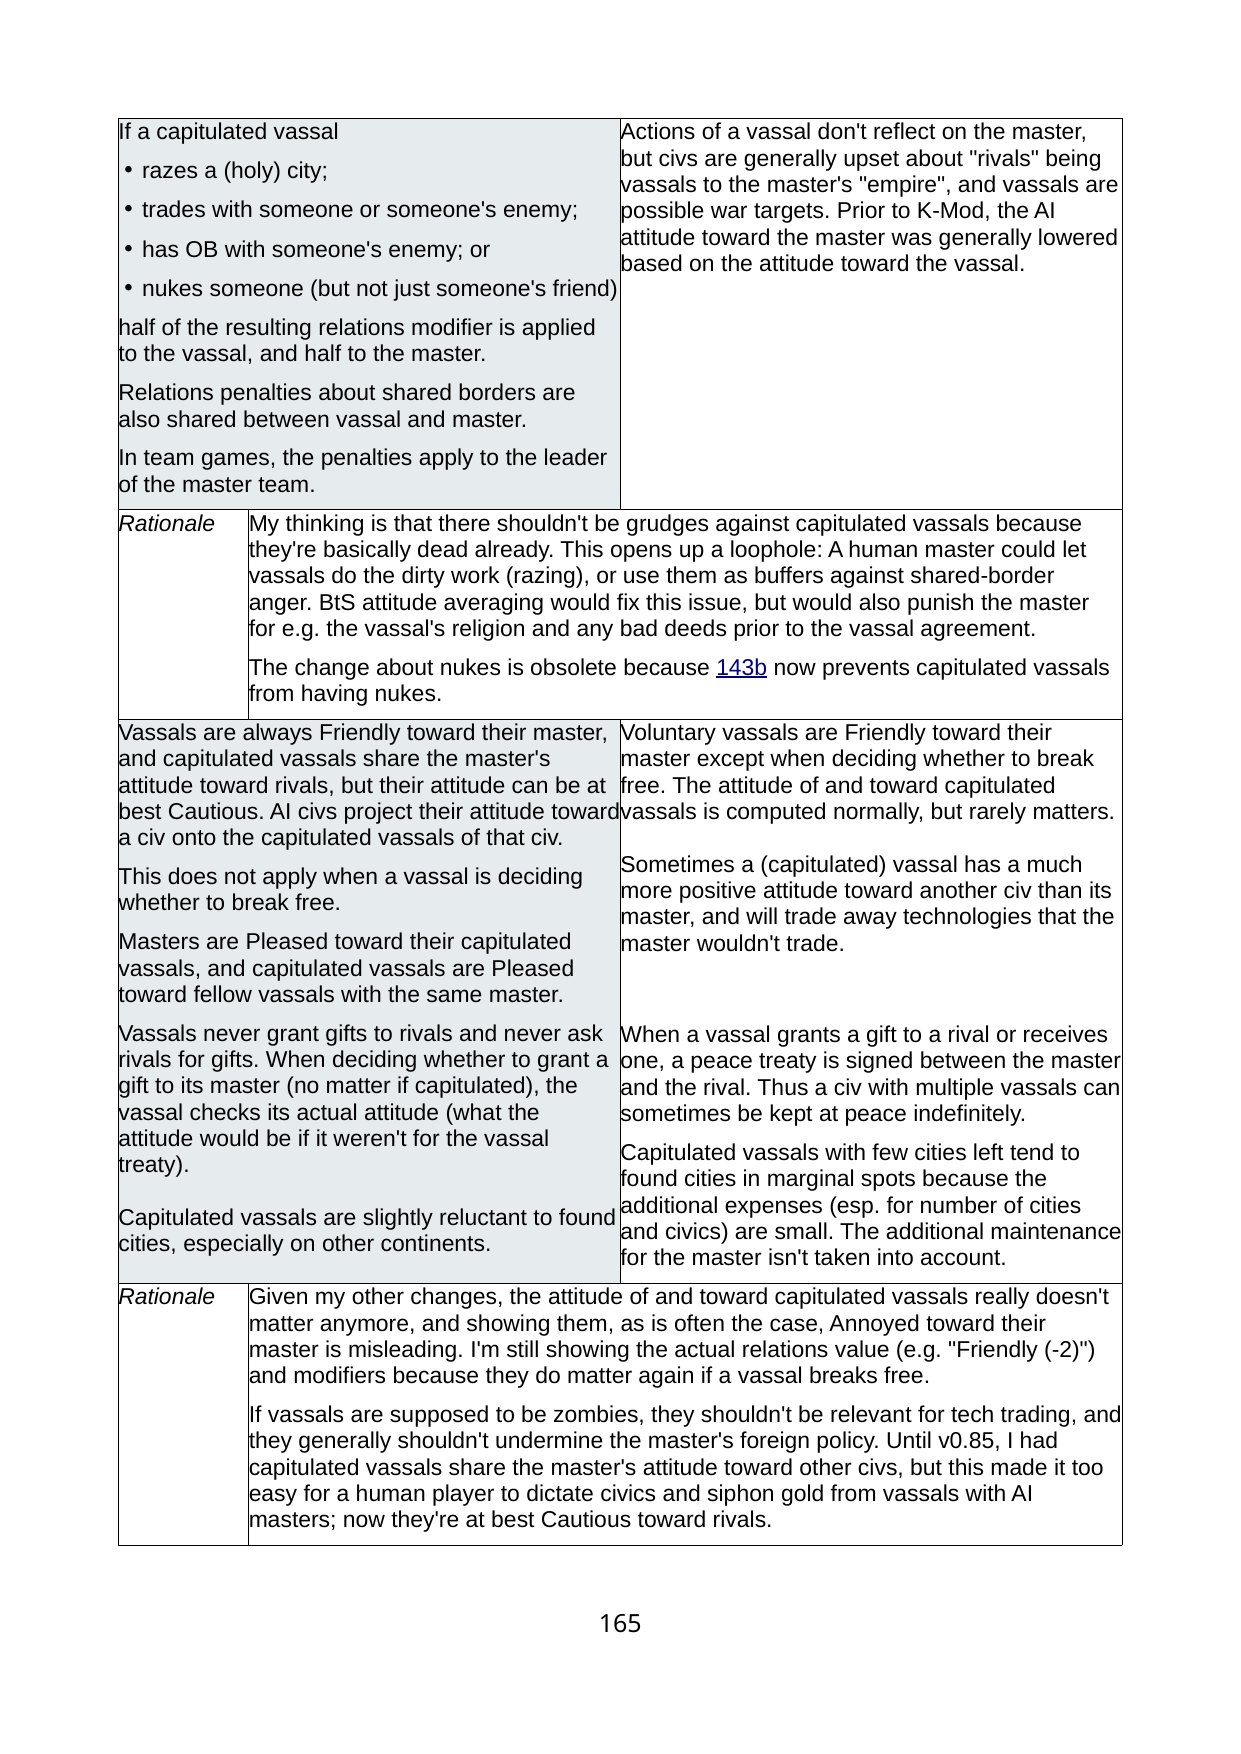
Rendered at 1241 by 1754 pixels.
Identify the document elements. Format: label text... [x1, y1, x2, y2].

table_cell Given my other changes, the attitude of and toward capitulated vassals really doesn't matter anymore, and showing them, as is often the case, Annoyed toward their master is misleading. I'm still showing the actual relations value (e.g. "Friendly (-2)") and modifiers because they do matter again if a vassal breaks free. If vassals are supposed to be zombies, they shouldn't be relevant for tech trading, and they generally shouldn't undermine the master's foreign policy. Until v0.85, I had capitulated vassals share the master's attitude toward other civs, but this made it too easy for a human player to dictate civics and siphon gold from vassals with AI masters; now they're at best Cautious toward rivals. [249, 1284, 1122, 1545]
table_cell Rationale [119, 1284, 248, 1545]
table_cell Vassals are always Friendly toward their master, and capitulated vassals share the master's attitude toward rivals, but their attitude can be at best Cautious. AI civs project their attitude toward a civ onto the capitulated vassals of that civ. This does not apply when a vassal is deciding whether to break free. Masters are Pleased toward their capitulated vassals, and capitulated vassals are Pleased toward fellow vassals with the same master. Vassals never grant gifts to rivals and never ask rivals for gifts. When deciding whether to grant a gift to its master (no matter if capitulated), the vassal checks its actual attitude (what the attitude would be if it weren't for the vassal treaty). Capitulated vassals are slightly reluctant to found cities, especially on other continents. [119, 720, 620, 1283]
table_cell Voluntary vassals are Friendly toward their master except when deciding whether to break free. The attitude of and toward capitulated vassals is computed normally, but rarely matters. Sometimes a (capitulated) vassal has a much more positive attitude toward another civ than its master, and will trade away technologies that the master wouldn't trade. When a vassal grants a gift to a rival or receives one, a peace treaty is signed between the master and the rival. Thus a civ with multiple vassals can sometimes be kept at peace indefinitely. Capitulated vassals with few cities left tend to found cities in marginal spots because the additional expenses (esp. for number of cities and civics) are small. The additional maintenance for the master isn't taken into account. [621, 720, 1122, 1283]
table_cell My thinking is that there shouldn't be grudges against capitulated vassals because they're basically dead already. This opens up a loophole: A human master could let vassals do the dirty work (razing), or use them as buffers against shared-border anger. BtS attitude averaging would fix this issue, but would also punish the master for e.g. the vassal's religion and any bad deeds prior to the vassal agreement. The change about nukes is obsolete because 143b now prevents capitulated vassals from having nukes. [249, 510, 1122, 719]
table_cell Actions of a vassal don't reflect on the master, but civs are generally upset about "rivals" being vassals to the master's "empire", and vassals are possible war targets. Prior to K-Mod, the AI attitude toward the master was generally lowered based on the attitude toward the vassal. [621, 119, 1122, 509]
table_cell Rationale [119, 510, 248, 719]
table_cell If a capitulated vassal razes a (holy) city; trades with someone or someone's enemy; has OB with someone's enemy; or nukes someone (but not just someone's friend) half of the resulting relations modifier is applied to the vassal, and half to the master. Relations penalties about shared borders are also shared between vassal and master. In team games, the penalties apply to the leader of the master team. [119, 119, 620, 509]
